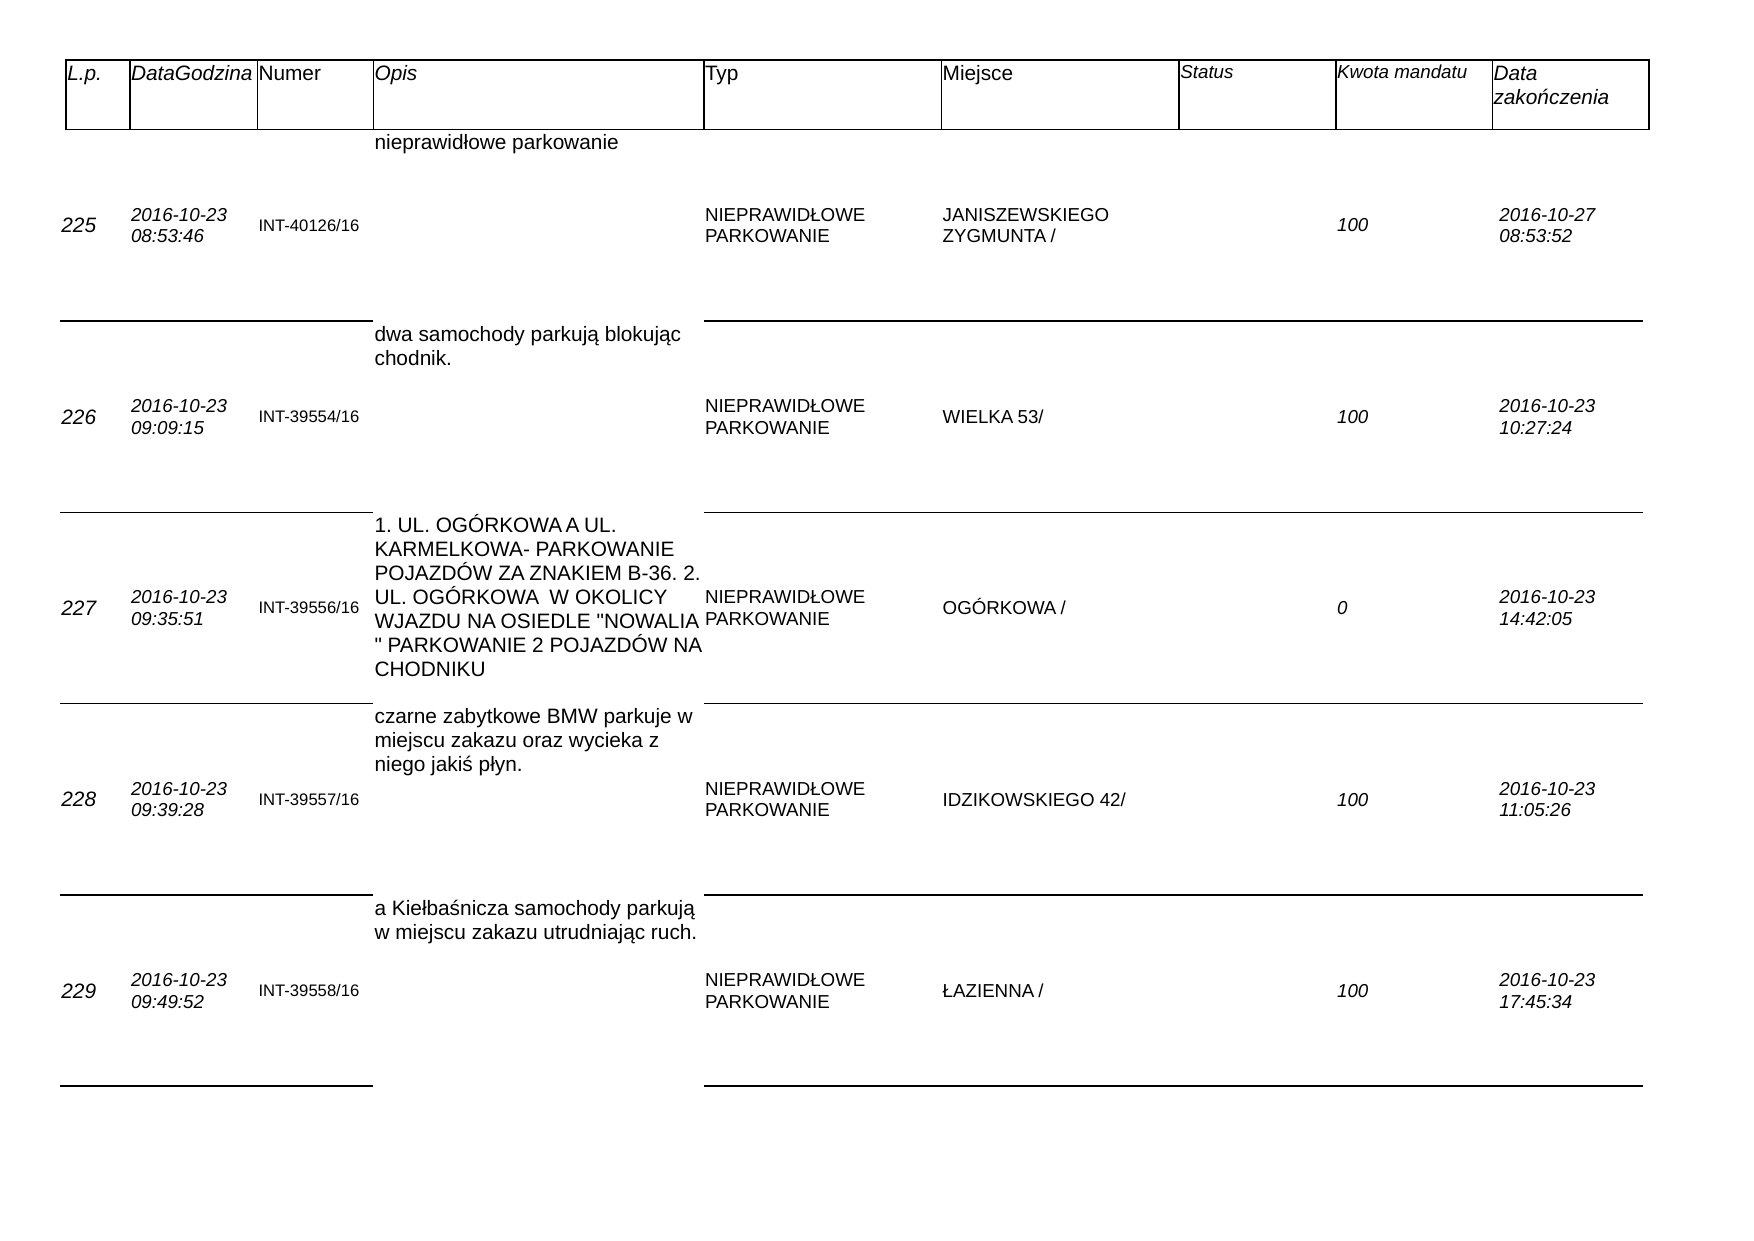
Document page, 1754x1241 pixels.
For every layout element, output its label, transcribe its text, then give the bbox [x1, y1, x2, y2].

table_cell 2016-10-23 14:42:05 [1498, 513, 1643, 703]
table_cell [1179, 513, 1336, 703]
table_cell 2016-10-23 09:09:15 [130, 322, 257, 511]
table_cell NIEPRAWIDŁOWE PARKOWANIE [704, 896, 941, 1085]
table_cell 226 [60, 322, 130, 511]
table_cell 100 [1336, 130, 1498, 320]
table_header Typ [705, 61, 941, 129]
table_cell [1179, 130, 1336, 320]
table_header Opis [374, 61, 703, 129]
table_cell czarne zabytkowe BMW parkuje w miejscu zakazu oraz wycieka z niego jakiś płyn. [373, 703, 704, 894]
table_cell IDZIKOWSKIEGO 42/ [941, 704, 1179, 894]
table_header L.p. [67, 61, 129, 129]
table_cell 100 [1336, 704, 1498, 894]
table_cell 1. UL. OGÓRKOWA A UL. KARMELKOWA- PARKOWANIE POJAZDÓW ZA ZNAKIEM B-36. 2. UL. OGÓRKOWA W OKOLICY WJAZDU NA OSIEDLE "NOWALIA " PARKOWANIE 2 POJAZDÓW NA CHODNIKU [373, 511, 704, 703]
table_cell 227 [60, 513, 130, 703]
table_cell dwa samochody parkują blokując chodnik. [373, 320, 704, 511]
table_header Status [1180, 61, 1335, 129]
table_cell 2016-10-23 09:35:51 [130, 513, 257, 703]
table_cell OGÓRKOWA / [941, 513, 1179, 703]
table_cell 2016-10-23 09:39:28 [130, 704, 257, 894]
table_cell NIEPRAWIDŁOWE PARKOWANIE [704, 130, 941, 320]
table_header DataGodzina [131, 61, 257, 129]
table_cell INT-40126/16 [257, 130, 373, 320]
table_cell [1643, 130, 1649, 320]
table_header Data zakończenia [1493, 61, 1648, 129]
table_cell 2016-10-23 17:45:34 [1498, 896, 1643, 1085]
table_cell INT-39556/16 [257, 513, 373, 703]
table_cell 0 [1336, 513, 1498, 703]
table_header Miejsce [942, 61, 1178, 129]
table_cell a Kiełbaśnicza samochody parkują w miejscu zakazu utrudniając ruch. [373, 894, 704, 1085]
table_cell ŁAZIENNA / [941, 896, 1179, 1085]
table_cell NIEPRAWIDŁOWE PARKOWANIE [704, 513, 941, 703]
table_cell 100 [1336, 322, 1498, 511]
table_cell 2016-10-23 08:53:46 [130, 130, 257, 320]
table_cell [1179, 704, 1336, 894]
table_cell INT-39557/16 [257, 704, 373, 894]
table_header Kwota mandatu [1337, 61, 1492, 129]
table_cell 229 [60, 896, 130, 1085]
table_cell 100 [1336, 896, 1498, 1085]
table_cell 2016-10-23 11:05:26 [1498, 704, 1643, 894]
table_cell nieprawidłowe parkowanie [373, 130, 704, 320]
table_cell INT-39554/16 [257, 322, 373, 511]
table_cell NIEPRAWIDŁOWE PARKOWANIE [704, 704, 941, 894]
table_cell [1643, 703, 1649, 894]
table_cell JANISZEWSKIEGO ZYGMUNTA / [941, 130, 1179, 320]
table_header Numer [258, 61, 373, 129]
table_cell NIEPRAWIDŁOWE PARKOWANIE [704, 322, 941, 511]
table_cell [1643, 511, 1649, 703]
table_cell 225 [60, 129, 130, 320]
table_header [60, 59, 65, 129]
table_cell WIELKA 53/ [941, 322, 1179, 511]
table_cell [1643, 894, 1649, 1085]
table_cell INT-39558/16 [257, 896, 373, 1085]
table_cell 228 [60, 704, 130, 894]
table_cell 2016-10-23 10:27:24 [1498, 322, 1643, 511]
table_cell [1179, 896, 1336, 1085]
table_cell [1179, 322, 1336, 511]
table_cell [1643, 320, 1649, 511]
table_cell 2016-10-27 08:53:52 [1498, 130, 1643, 320]
table_cell 2016-10-23 09:49:52 [130, 896, 257, 1085]
